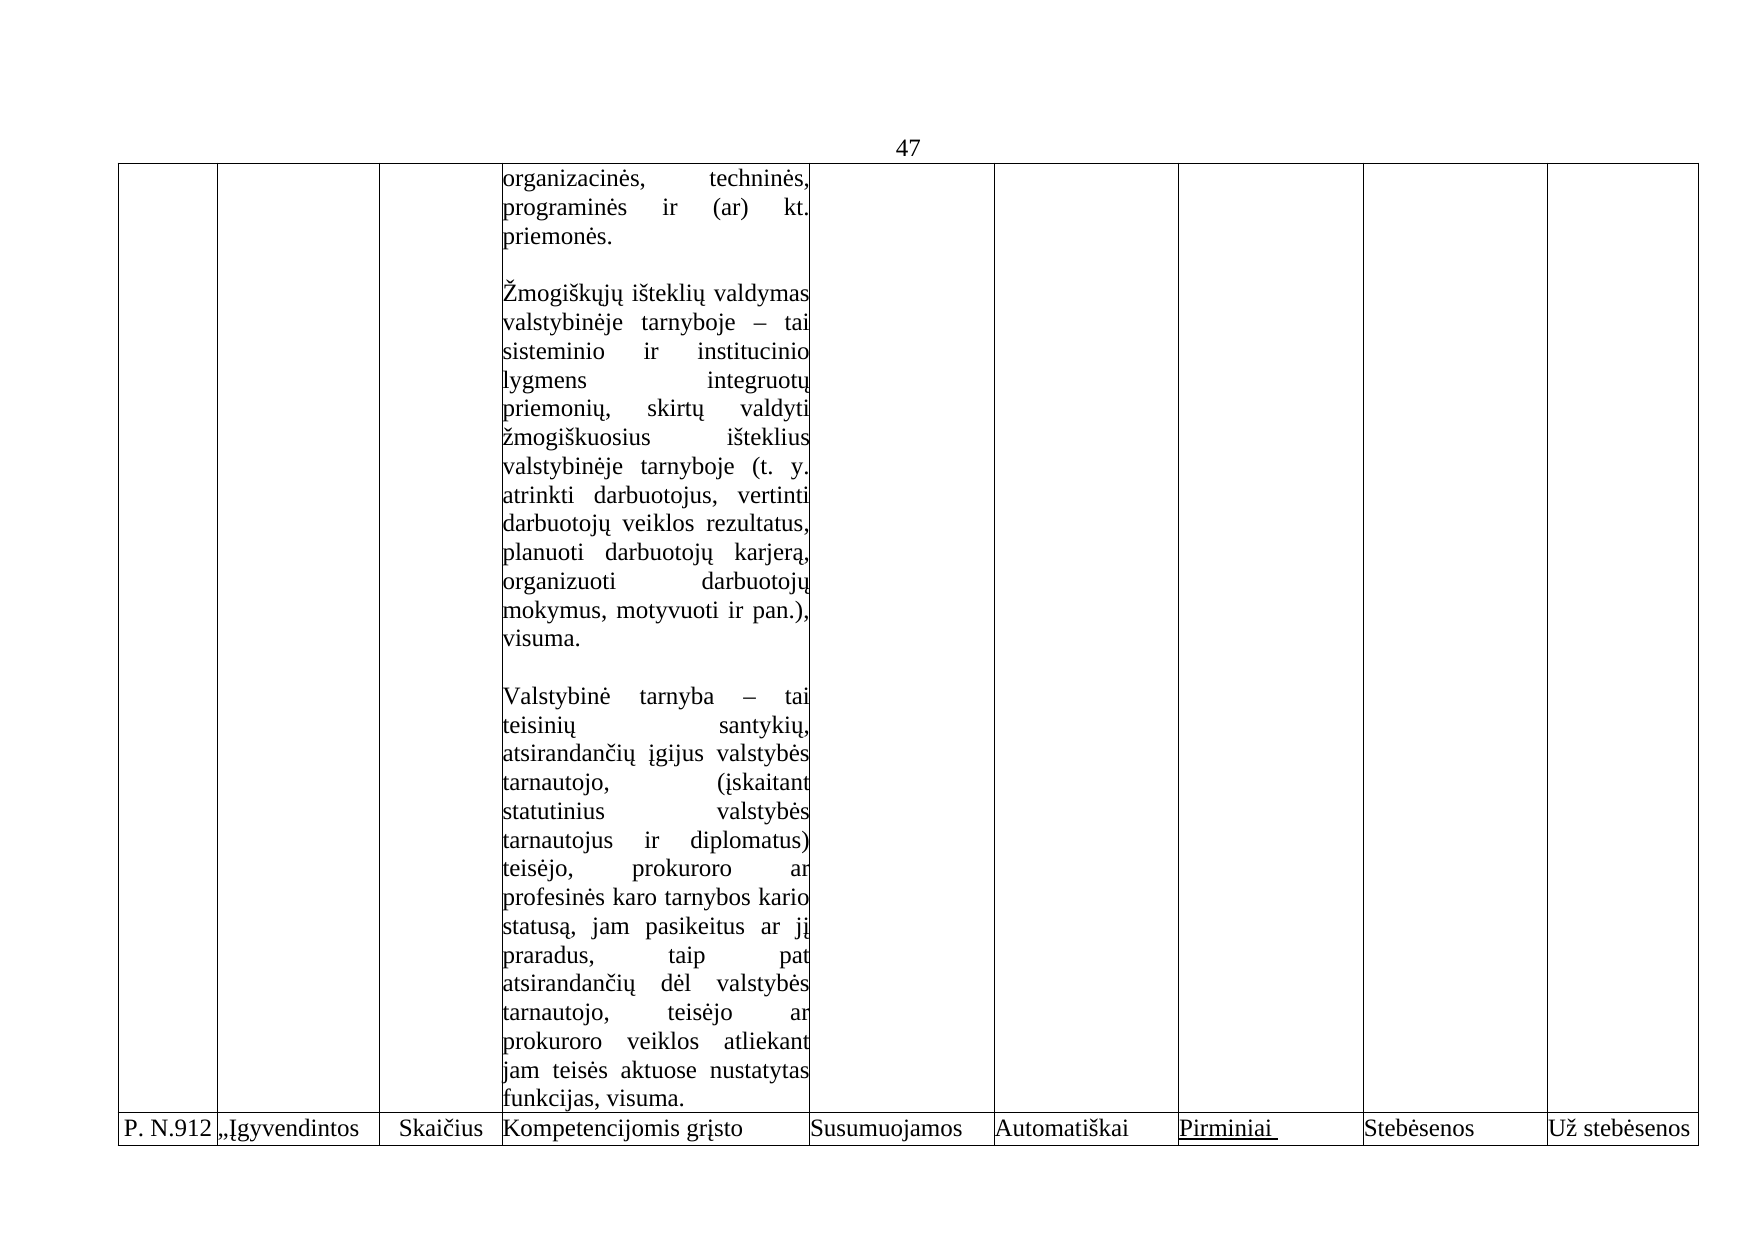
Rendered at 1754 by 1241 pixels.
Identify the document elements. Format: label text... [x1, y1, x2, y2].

table_cell [380, 164, 502, 1112]
table_cell [810, 164, 994, 1112]
table_cell [119, 164, 217, 1112]
table_cell [1548, 164, 1698, 1112]
table_cell Skaičius [380, 1113, 502, 1145]
table_cell [1364, 164, 1547, 1112]
table_cell P. N.912 [119, 1113, 217, 1145]
table_cell „Įgyvendintos [218, 1113, 379, 1145]
table_cell [218, 164, 379, 1112]
table_cell Už stebėsenos [1548, 1113, 1698, 1145]
table_cell [995, 164, 1178, 1112]
table_cell Stebėsenos [1364, 1113, 1547, 1145]
table_cell Pirminiai [1179, 1113, 1363, 1145]
table_cell Kompetencijomis grįsto [503, 1113, 809, 1145]
table_cell Automatiškai [995, 1113, 1178, 1145]
table_cell [1179, 164, 1363, 1112]
table_cell organizacinės, techninės, programinės ir (ar) kt. priemonės. Žmogiškųjų išteklių valdymas valstybinėje tarnyboje – tai sisteminio ir institucinio lygmens integruotų priemonių, skirtų valdyti žmogiškuosius išteklius valstybinėje tarnyboje (t. y. atrinkti darbuotojus, vertinti darbuotojų veiklos rezultatus, planuoti darbuotojų karjerą, organizuoti darbuotojų mokymus, motyvuoti ir pan.), visuma. Valstybinė tarnyba – tai teisinių santykių, atsirandančių įgijus valstybės tarnautojo, (įskaitant statutinius valstybės tarnautojus ir diplomatus) teisėjo, prokuroro ar profesinės karo tarnybos kario statusą, jam pasikeitus ar jį praradus, taip pat atsirandančių dėl valstybės tarnautojo, teisėjo ar prokuroro veiklos atliekant jam teisės aktuose nustatytas funkcijas, visuma. [503, 164, 809, 1112]
table_cell Susumuojamos [810, 1113, 994, 1145]
